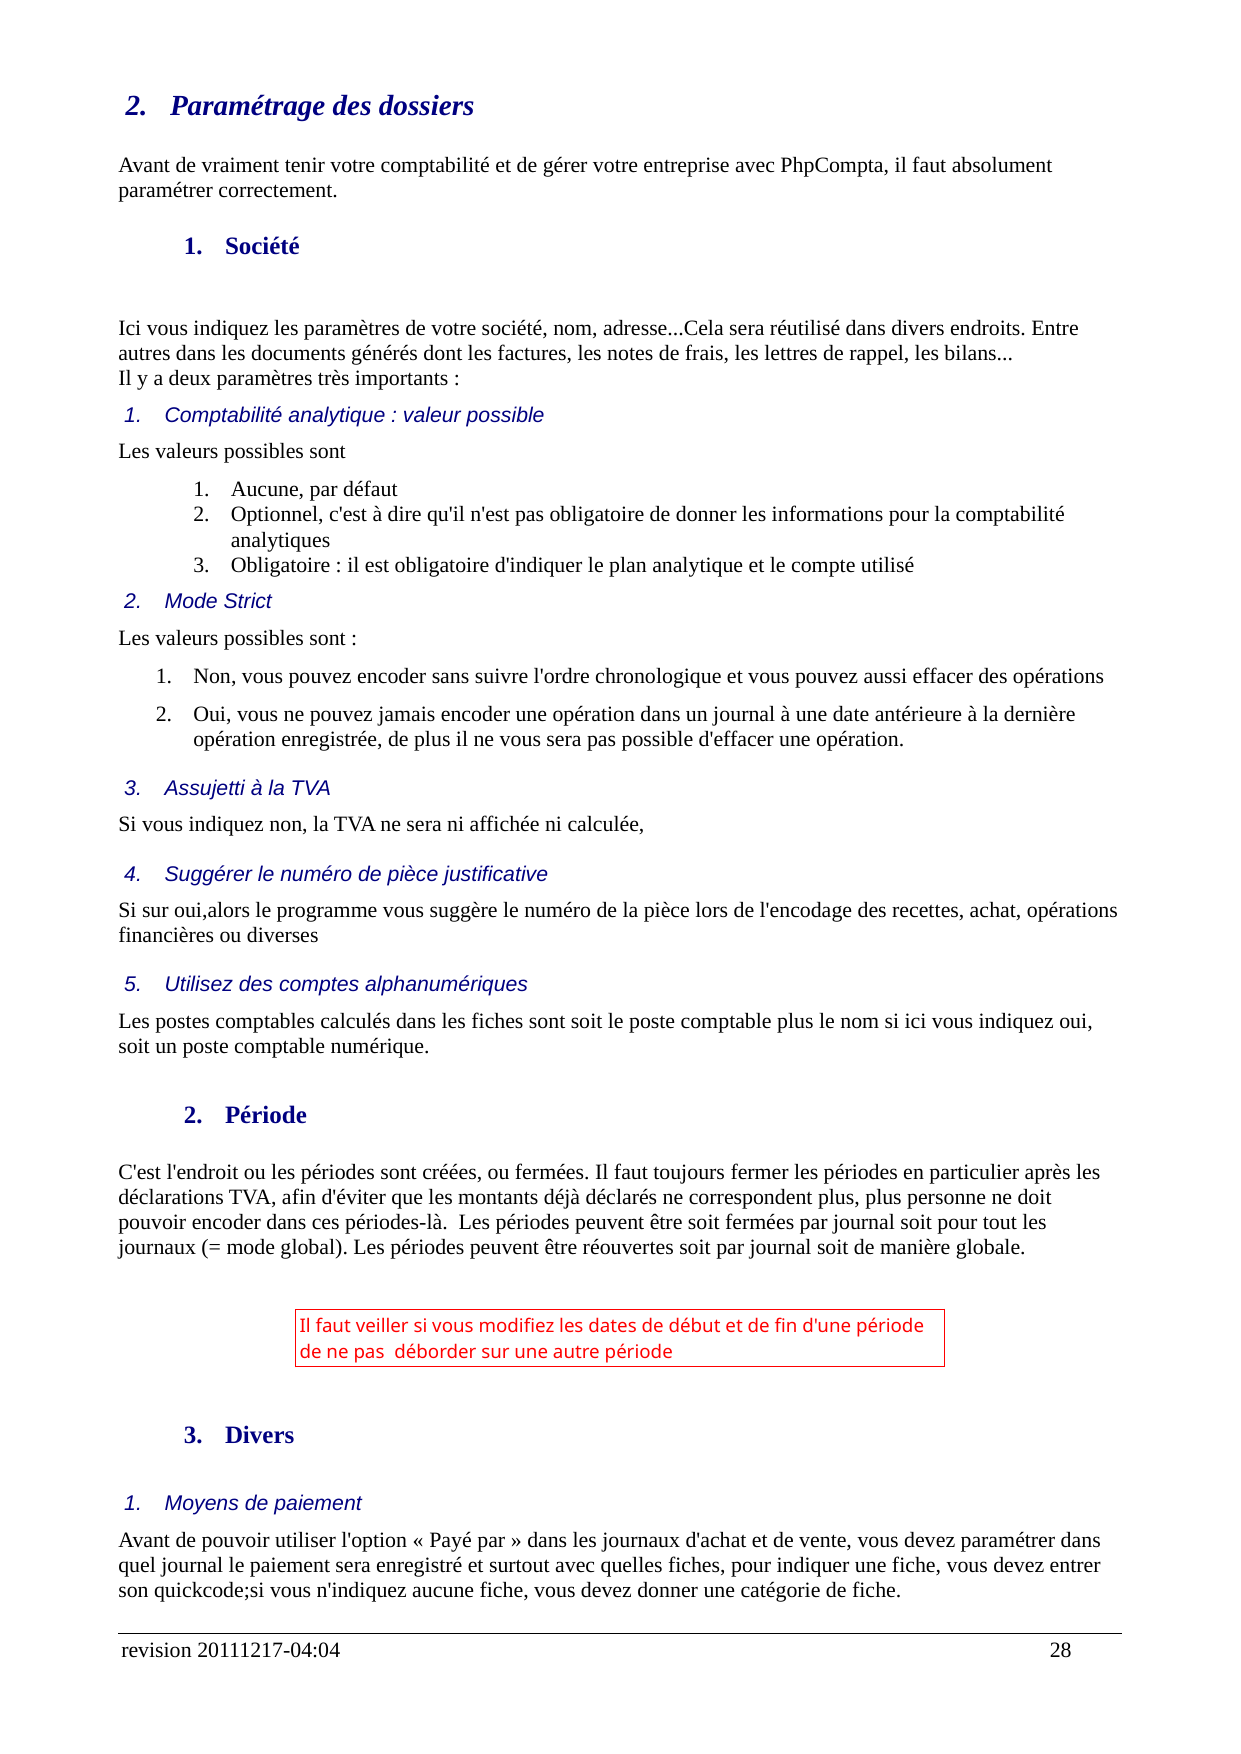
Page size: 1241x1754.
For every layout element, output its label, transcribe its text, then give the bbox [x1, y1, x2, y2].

text Avant de pouvoir utiliser l'option « Payé par » dans les journaux d'achat et de vente, vous devez paramétrer dans quel journal le paiement sera enregistré et surtout avec quelles fiches, pour indiquer une fiche, vous devez entrer son quickcode;si vous n'indiquez aucune fiche, vous devez donner une catégorie de fiche. [118, 1527, 1122, 1602]
list Optionnel, c'est à dire qu'il n'est pas obligatoire de donner les informations pour la comptabilité analytiques [193, 501, 1122, 552]
subtitle Société [177, 231, 1122, 260]
text Avant de vraiment tenir votre comptabilité et de gérer votre entreprise avec PhpCompta, il faut absolument paramétrer correctement. [118, 152, 1122, 202]
text Ici vous indiquez les paramètres de votre société, nom, adresse...Cela sera réutilisé dans divers endroits. Entre autres dans les documents générés dont les factures, les notes de frais, les lettres de rappel, les bilans... [118, 315, 1122, 365]
subtitle Paramétrage des dossiers [118, 88, 1122, 122]
list Aucune, par défaut [193, 476, 1122, 501]
text Si vous indiquez non, la TVA ne sera ni affichée ni calculée, [118, 811, 1122, 837]
subtitle Divers [177, 1421, 1122, 1449]
text Les valeurs possibles sont : [118, 625, 1122, 650]
text Les valeurs possibles sont [118, 438, 1122, 464]
subtitle Mode Strict [118, 589, 1122, 613]
text Les postes comptables calculés dans les fiches sont soit le poste comptable plus le nom si ici vous indiquez oui, soit un poste comptable numérique. [118, 1008, 1122, 1058]
subtitle Période [177, 1101, 1122, 1129]
subtitle Comptabilité analytique : valeur possible [118, 402, 1122, 427]
text Il y a deux paramètres très importants : [118, 365, 1122, 391]
subtitle Assujetti à la TVA [118, 775, 1122, 800]
list Non, vous pouvez encoder sans suivre l'ordre chronologique et vous pouvez aussi effacer des opérations [156, 663, 1122, 688]
list Obligatoire : il est obligatoire d'indiquer le plan analytique et le compte utilisé [193, 552, 1122, 577]
text Il faut veiller si vous modifiez les dates de début et de fin d'une période de ne pas déborder sur une autre période [296, 1310, 944, 1366]
text Si sur oui,alors le programme vous suggère le numéro de la pièce lors de l'encodage des recettes, achat, opérations financières ou diverses [118, 897, 1122, 948]
subtitle Moyens de paiement [118, 1491, 1122, 1515]
subtitle Utilisez des comptes alphanumériques [118, 972, 1122, 996]
subtitle Suggérer le numéro de pièce justificative [118, 861, 1122, 885]
text C'est l'endroit ou les périodes sont créées, ou fermées. Il faut toujours fermer les périodes en particulier après les déclarations TVA, afin d'éviter que les montants déjà déclarés ne correspondent plus, plus personne ne doit pouvoir encoder dans ces périodes-là. Les périodes peuvent être soit fermées par journal soit pour tout les journaux (= mode global). Les périodes peuvent être réouvertes soit par journal soit de manière globale. [118, 1159, 1122, 1259]
list Oui, vous ne pouvez jamais encoder une opération dans un journal à une date antérieure à la dernière opération enregistrée, de plus il ne vous sera pas possible d'effacer une opération. [156, 701, 1122, 751]
